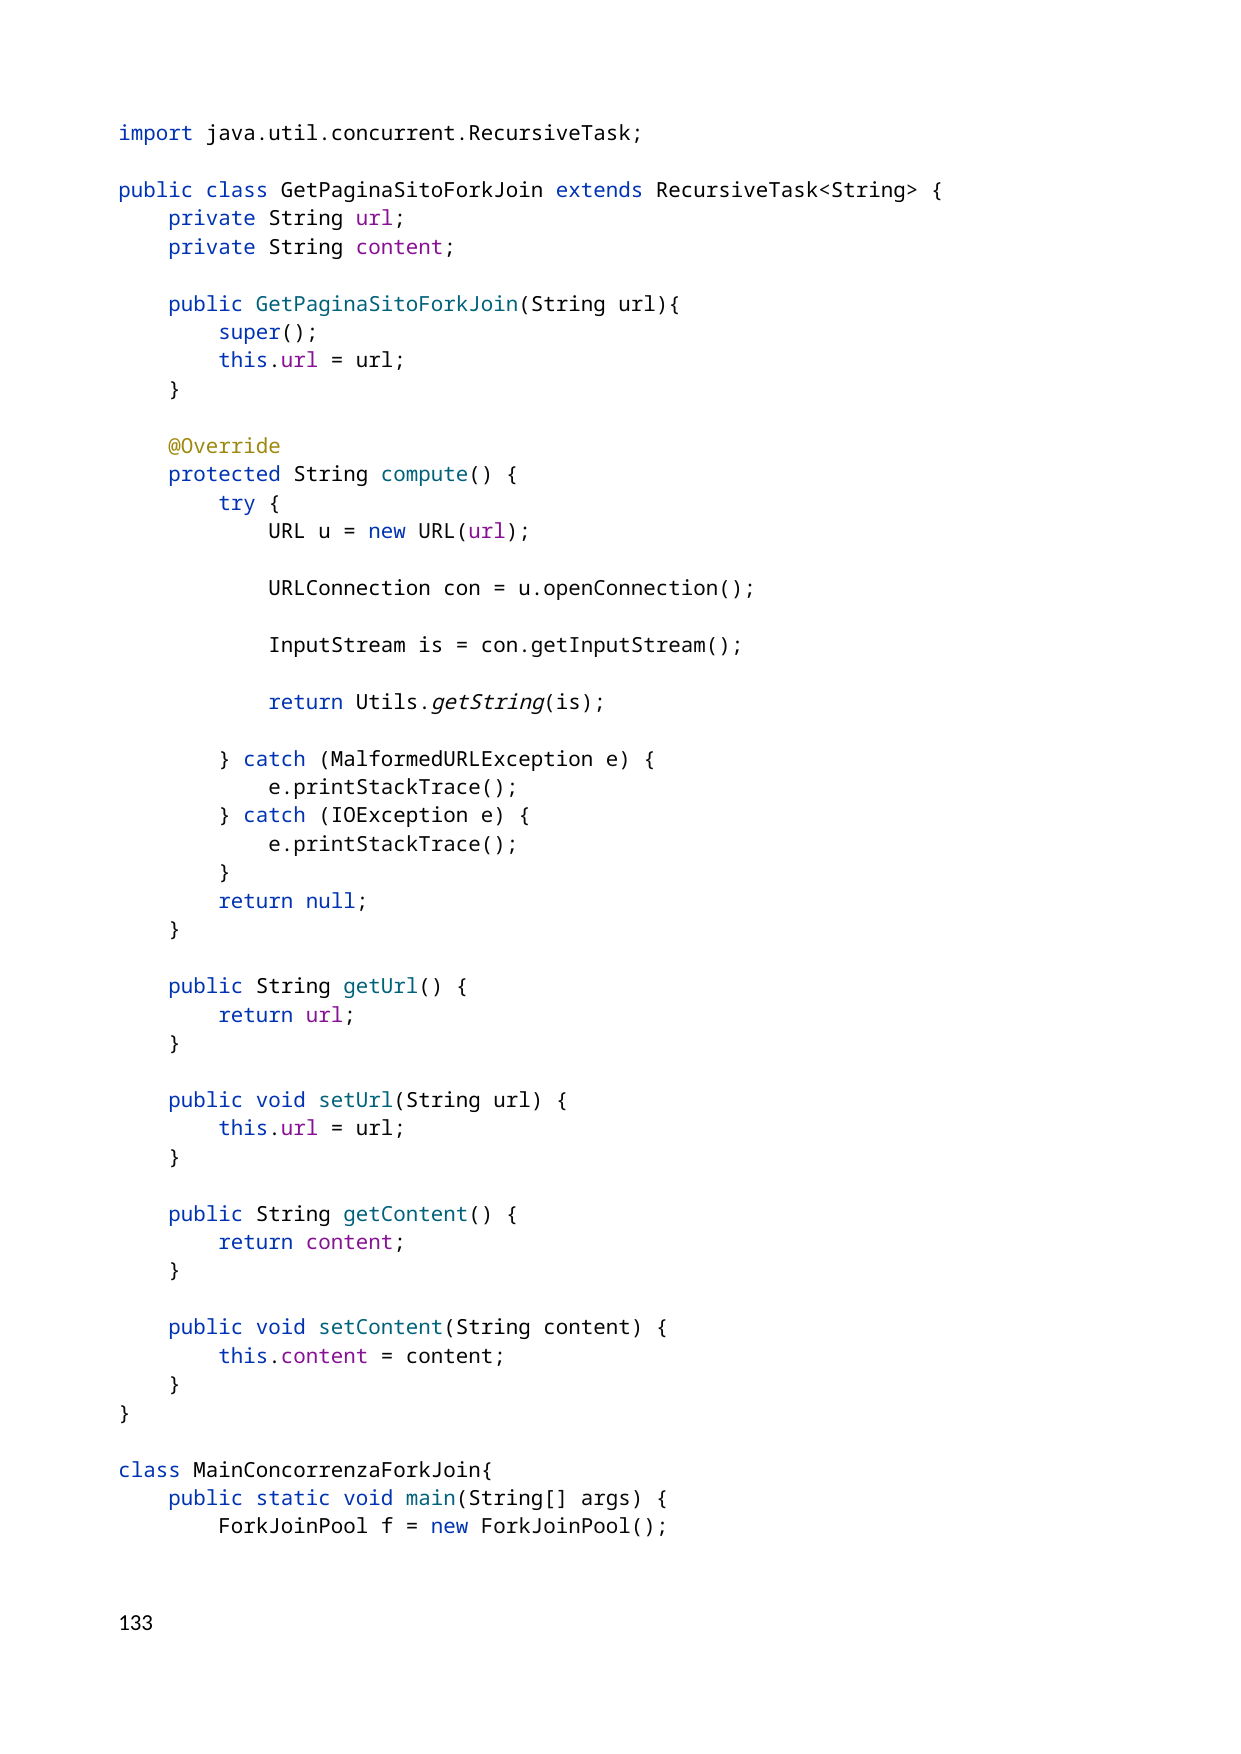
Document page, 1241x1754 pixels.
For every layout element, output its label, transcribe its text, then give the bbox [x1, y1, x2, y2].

text import java.util.concurrent.RecursiveTask; public class GetPaginaSitoForkJoin extends RecursiveTask<String> { private String url; private String content; public GetPaginaSitoForkJoin(String url){ super(); this.url = url; } @Override protected String compute() { try { URL u = new URL(url); URLConnection con = u.openConnection(); InputStream is = con.getInputStream(); return Utils.getString(is); } catch (MalformedURLException e) { e.printStackTrace(); } catch (IOException e) { e.printStackTrace(); } return null; } public String getUrl() { return url; } public void setUrl(String url) { this.url = url; } public String getContent() { return content; } public void setContent(String content) { this.content = content; } } class MainConcorrenzaForkJoin{ public static void main(String[] args) { ForkJoinPool f = new ForkJoinPool(); [118, 118, 1122, 1568]
